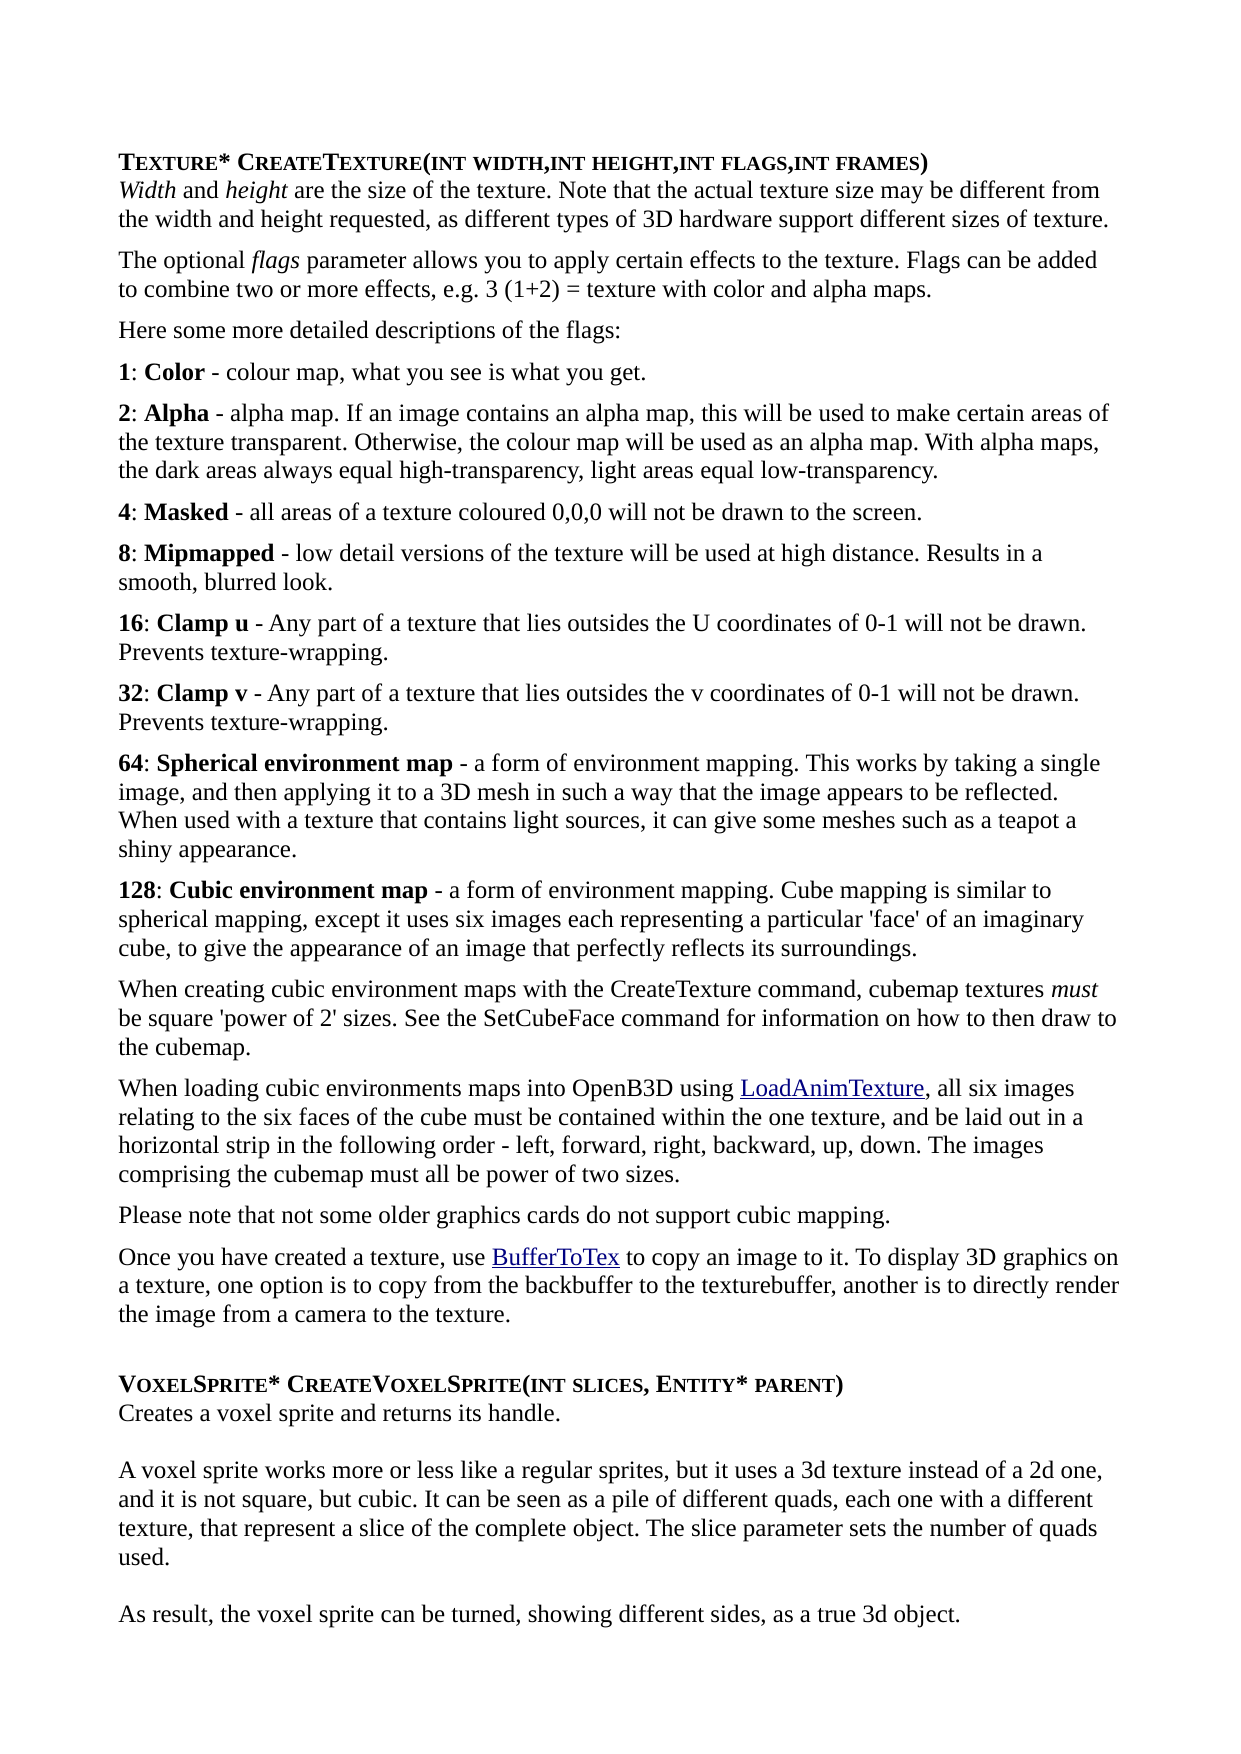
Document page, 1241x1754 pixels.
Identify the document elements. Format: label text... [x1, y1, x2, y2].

text As result, the voxel sprite can be turned, showing different sides, as a true 3d object. [118, 1599, 1122, 1628]
text 8: Mipmapped - low detail versions of the texture will be used at high distance. Results in a smooth, blurred look. [118, 538, 1122, 596]
text 16: Clamp u - Any part of a texture that lies outsides the U coordinates of 0-1 will not be drawn. Prevents texture-wrapping. [118, 608, 1122, 666]
text When loading cubic environments maps into OpenB3D using LoadAnimTexture, all six images relating to the six faces of the cube must be contained within the one texture, and be laid out in a horizontal strip in the following order - left, forward, right, backward, up, down. The images comprising the cubemap must all be power of two sizes. [118, 1073, 1122, 1188]
text When creating cubic environment maps with the CreateTexture command, cubemap textures must be square 'power of 2' sizes. See the SetCubeFace command for information on how to then draw to the cubemap. [118, 974, 1122, 1061]
text Here some more detailed descriptions of the flags: [118, 316, 1122, 344]
text VoxelSprite* CreateVoxelSprite(int slices, Entity* parent) [118, 1369, 1122, 1398]
text 1: Color - colour map, what you see is what you get. [118, 357, 1122, 386]
text 2: Alpha - alpha map. If an image contains an alpha map, this will be used to make certain areas of the texture transparent. Otherwise, the colour map will be used as an alpha map. With alpha maps, the dark areas always equal high-transparency, light areas equal low-transparency. [118, 398, 1122, 484]
text 4: Masked - all areas of a texture coloured 0,0,0 will not be drawn to the screen. [118, 497, 1122, 526]
text A voxel sprite works more or less like a regular sprites, but it uses a 3d texture instead of a 2d one, and it is not square, but cubic. It can be seen as a pile of different quads, each one with a different texture, that represent a slice of the complete object. The slice parameter sets the number of quads used. [118, 1456, 1122, 1571]
text Creates a voxel sprite and returns its handle. [118, 1398, 1122, 1427]
text The optional flags parameter allows you to apply certain effects to the texture. Flags can be added to combine two or more effects, e.g. 3 (1+2) = texture with color and alpha maps. [118, 246, 1122, 303]
text Width and height are the size of the texture. Note that the actual texture size may be different from the width and height requested, as different types of 3D hardware support different sizes of texture. [118, 176, 1122, 233]
text Please note that not some older graphics cards do not support cubic mapping. [118, 1201, 1122, 1229]
text Texture* CreateTexture(int width,int height,int flags,int frames) [118, 147, 1122, 176]
text 32: Clamp v - Any part of a texture that lies outsides the v coordinates of 0-1 will not be drawn. Prevents texture-wrapping. [118, 678, 1122, 736]
text 64: Spherical environment map - a form of environment mapping. This works by taking a single image, and then applying it to a 3D mesh in such a way that the image appears to be reflected. When used with a texture that contains light sources, it can give some meshes such as a teapot a shiny appearance. [118, 748, 1122, 863]
text Once you have created a texture, use BufferToTex to copy an image to it. To display 3D graphics on a texture, one option is to copy from the backbuffer to the texturebuffer, another is to directly render the image from a camera to the texture. [118, 1242, 1122, 1328]
text 128: Cubic environment map - a form of environment mapping. Cube mapping is similar to spherical mapping, except it uses six images each representing a particular 'face' of an imaginary cube, to give the appearance of an image that perfectly reflects its surroundings. [118, 876, 1122, 962]
